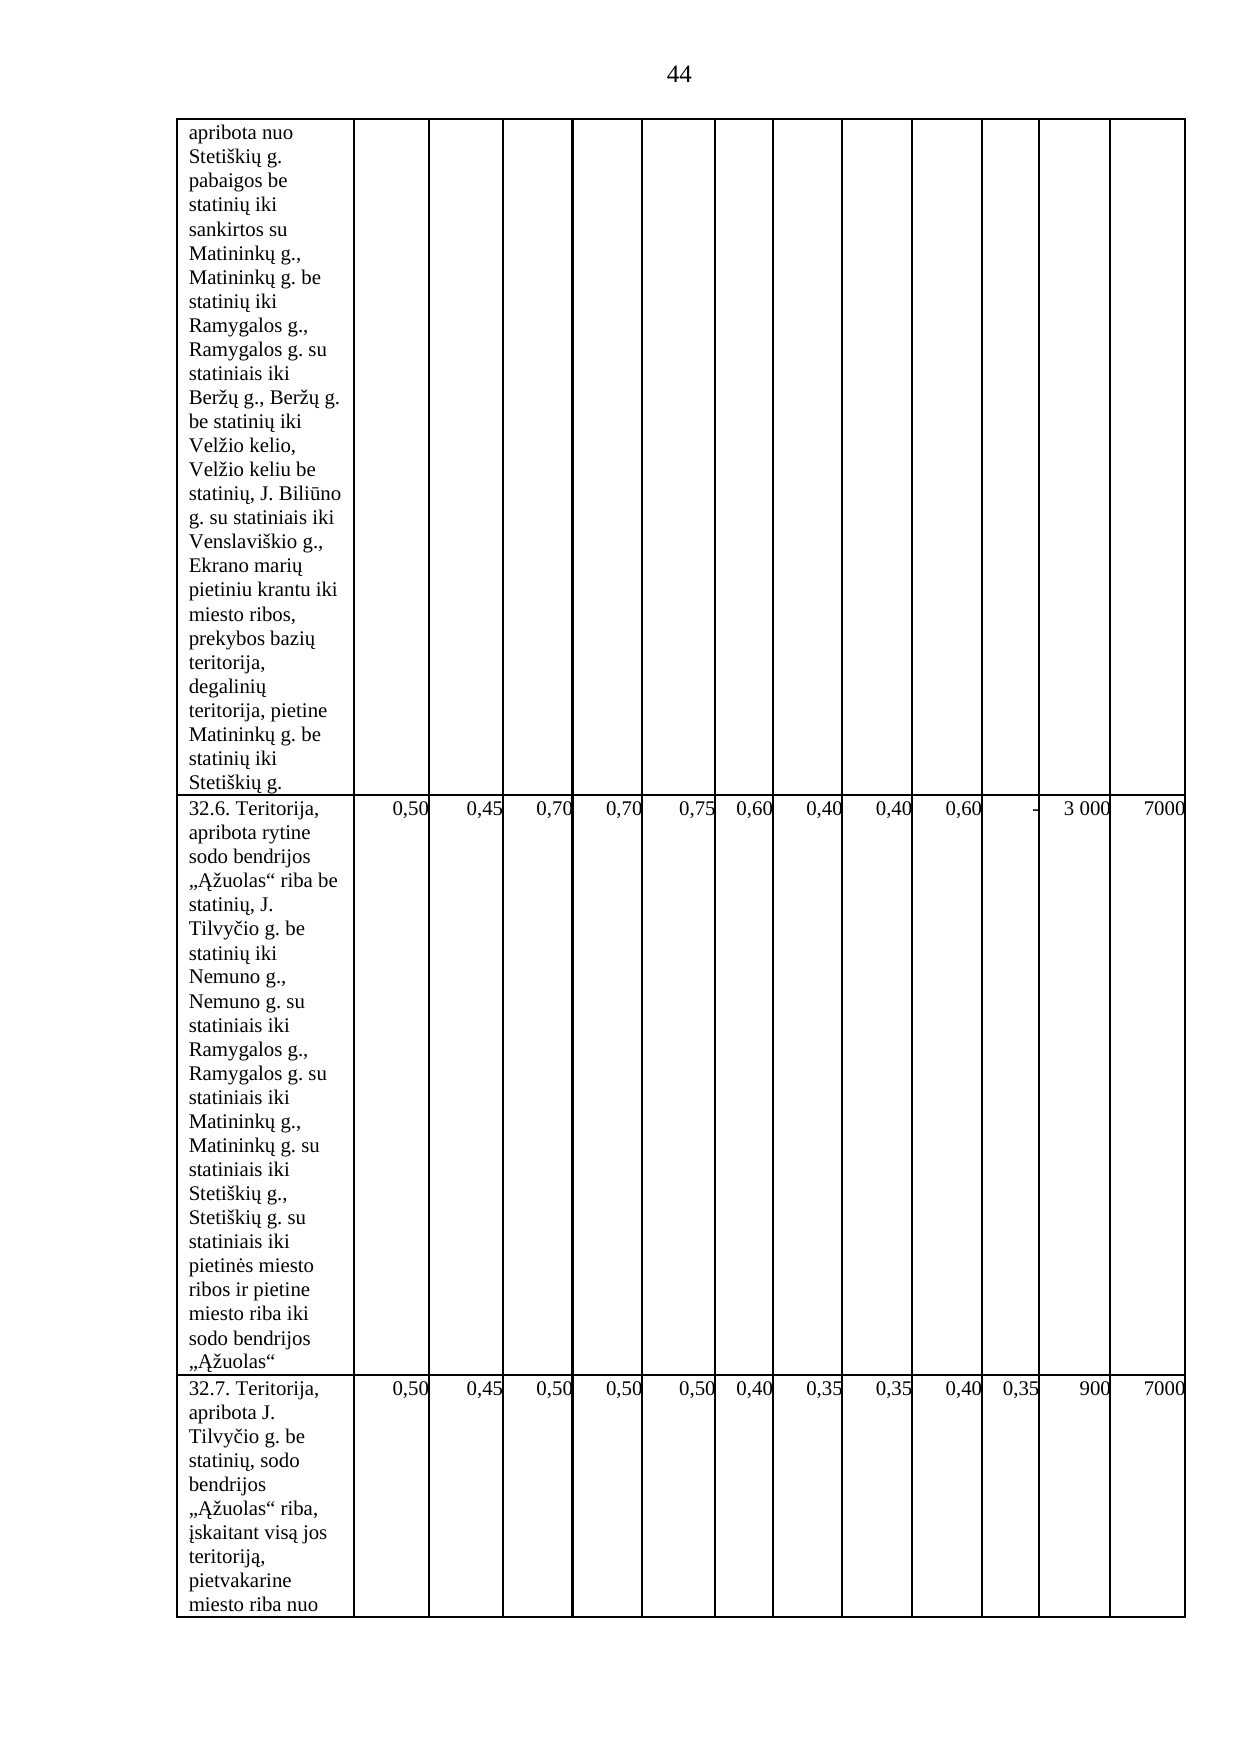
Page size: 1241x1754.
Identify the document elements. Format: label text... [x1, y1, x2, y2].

table_cell 0,35 [843, 1376, 911, 1616]
table_cell 0,35 [774, 1376, 841, 1616]
table_cell 0,75 [643, 796, 714, 1373]
table_cell [355, 120, 428, 794]
table_cell [913, 120, 981, 794]
table_cell 32.7. Teritorija, apribota J. Tilvyčio g. be statinių, sodo bendrijos „Ąžuolas“ riba, įskaitant visą jos teritoriją, pietvakarine miesto riba nuo [178, 1376, 353, 1616]
table_cell [843, 120, 911, 794]
table_cell 0,45 [430, 796, 502, 1373]
table_cell 0,50 [574, 1376, 641, 1616]
table_cell [430, 120, 502, 794]
table_cell - [983, 120, 1038, 794]
table_cell [1111, 120, 1184, 794]
table_cell 0,60 [913, 796, 981, 1373]
table_cell [774, 120, 841, 794]
table_cell 0,35 [983, 1376, 1038, 1616]
table_cell 0,45 [430, 1376, 502, 1616]
table_cell 0,50 [355, 1376, 428, 1616]
table_cell 0,60 [716, 796, 772, 1373]
table_cell 0,50 [504, 1376, 571, 1616]
table_cell 32.6. Teritorija, apribota rytine sodo bendrijos „Ąžuolas“ riba be statinių, J. Tilvyčio g. be statinių iki Nemuno g., Nemuno g. su statiniais iki Ramygalos g., Ramygalos g. su statiniais iki Matininkų g., Matininkų g. su statiniais iki Stetiškių g., Stetiškių g. su statiniais iki pietinės miesto ribos ir pietine miesto riba iki sodo bendrijos „Ąžuolas“ [178, 796, 353, 1373]
table_cell [716, 120, 772, 794]
table_cell [643, 120, 714, 794]
table_cell 0,50 [643, 1376, 714, 1616]
table_cell apribota nuo Stetiškių g. pabaigos be statinių iki sankirtos su Matininkų g., Matininkų g. be statinių iki Ramygalos g., Ramygalos g. su statiniais iki Beržų g., Beržų g. be statinių iki Velžio kelio, Velžio keliu be statinių, J. Biliūno g. su statiniais iki Venslaviškio g., Ekrano marių pietiniu krantu iki miesto ribos, prekybos bazių teritorija, degalinių teritorija, pietine Matininkų g. be statinių iki Stetiškių g. [178, 120, 353, 794]
table_cell 0,40 [716, 1376, 772, 1616]
table_cell 0,40 [913, 1376, 981, 1616]
table_cell - [983, 796, 1038, 1373]
table_cell 3 000 [1040, 796, 1109, 1373]
table_cell 7000 [1111, 1376, 1184, 1616]
table_cell 7000 [1111, 796, 1184, 1373]
table_cell [504, 120, 571, 794]
table_cell 0,70 [504, 796, 571, 1373]
table_cell 0,40 [774, 796, 841, 1373]
table_cell [1040, 120, 1109, 794]
table_cell 0,40 [843, 796, 911, 1373]
table_cell 0,50 [355, 796, 428, 1373]
table_cell [574, 120, 641, 794]
table_cell 0,70 [574, 796, 641, 1373]
table_cell 900 [1040, 1376, 1109, 1616]
